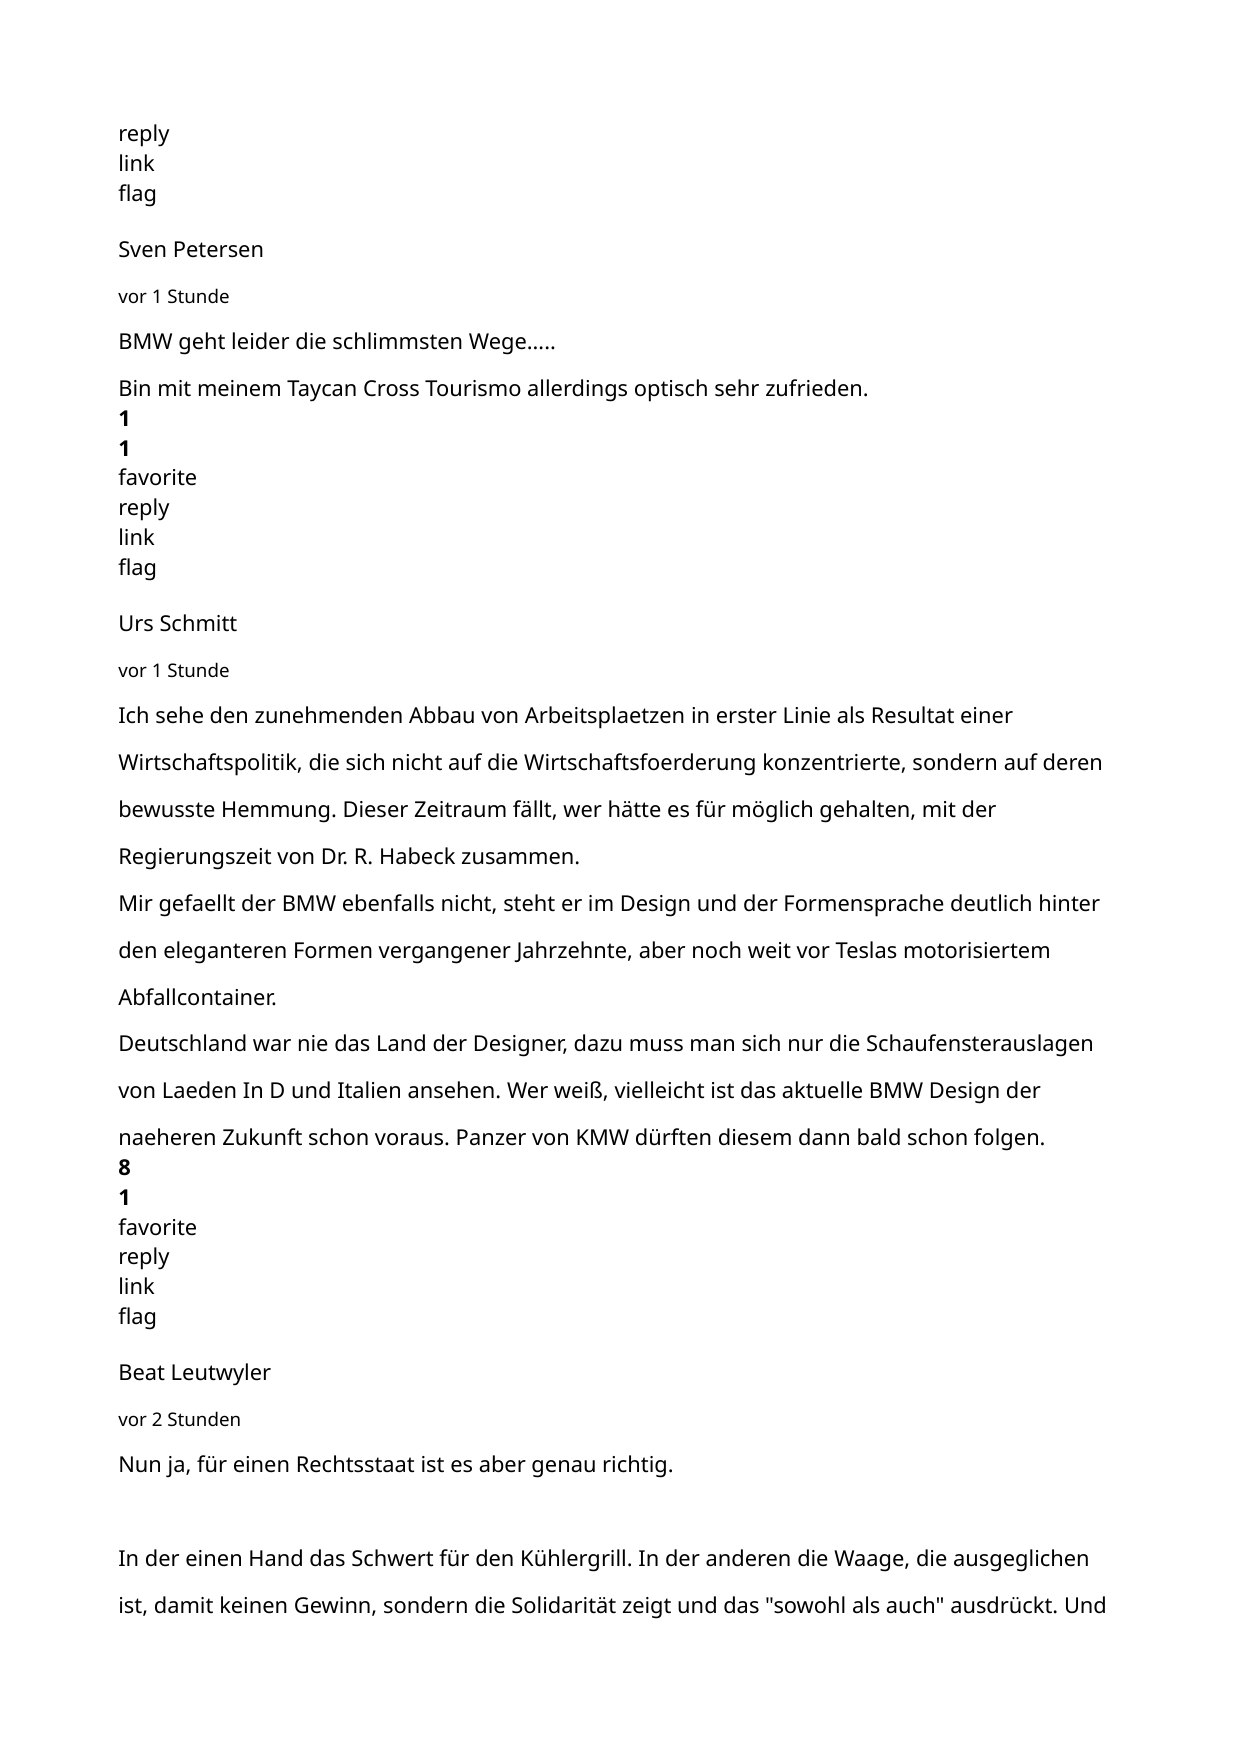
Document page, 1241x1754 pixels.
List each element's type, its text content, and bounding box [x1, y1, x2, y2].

text reply [118, 1241, 1122, 1271]
text favorite [118, 1211, 1122, 1241]
text flag [118, 178, 1122, 207]
text Sven Petersen [118, 223, 1114, 264]
text link [118, 522, 1122, 552]
text Nun ja, für einen Rechtsstaat ist es aber genau richtig. In der einen Hand das Schwert für den Kühlergrill. In der anderen die Waage, die ausgeglichen ist, damit keinen Gewinn, sondern die Solidarität zeigt und das "sowohl als auch" ausdrückt. Und [118, 1432, 1122, 1620]
text BMW geht leider die schlimmsten Wege….. Bin mit meinem Taycan Cross Tourismo allerdings optisch sehr zufrieden. [118, 309, 1122, 403]
text Beat Leutwyler [118, 1346, 1114, 1387]
text 1 [118, 1182, 1122, 1211]
text link [118, 148, 1122, 178]
text 1 [118, 403, 1122, 433]
text reply [118, 492, 1122, 522]
text favorite [118, 462, 1122, 492]
text flag [118, 552, 1122, 582]
text Ich sehe den zunehmenden Abbau von Arbeitsplaetzen in erster Linie als Resultat einer Wirtschaftspolitik, die sich nicht auf die Wirtschaftsfoerderung konzentrierte, sondern auf deren bewusste Hemmung. Dieser Zeitraum fällt, wer hätte es für möglich gehalten, mit der Regierungszeit von Dr. R. Habeck zusammen. Mir gefaellt der BMW ebenfalls nicht, steht er im Design und der Formensprache deutlich hinter den eleganteren Formen vergangener Jahrzehnte, aber noch weit vor Teslas motorisiertem Abfallcontainer. Deutschland war nie das Land der Designer, dazu muss man sich nur die Schaufensterauslagen von Laeden In D und Italien ansehen. Wer weiß, vielleicht ist das aktuelle BMW Design der naeheren Zukunft schon voraus. Panzer von KMW dürften diesem dann bald schon folgen. [118, 683, 1122, 1152]
text link [118, 1271, 1122, 1301]
text vor 1 Stunde [118, 279, 1122, 309]
text 8 [118, 1152, 1122, 1182]
text vor 2 Stunden [118, 1402, 1122, 1432]
text vor 1 Stunde [118, 653, 1122, 683]
text 1 [118, 433, 1122, 462]
text flag [118, 1301, 1122, 1331]
text Urs Schmitt [118, 597, 1114, 638]
text reply [118, 118, 1122, 148]
